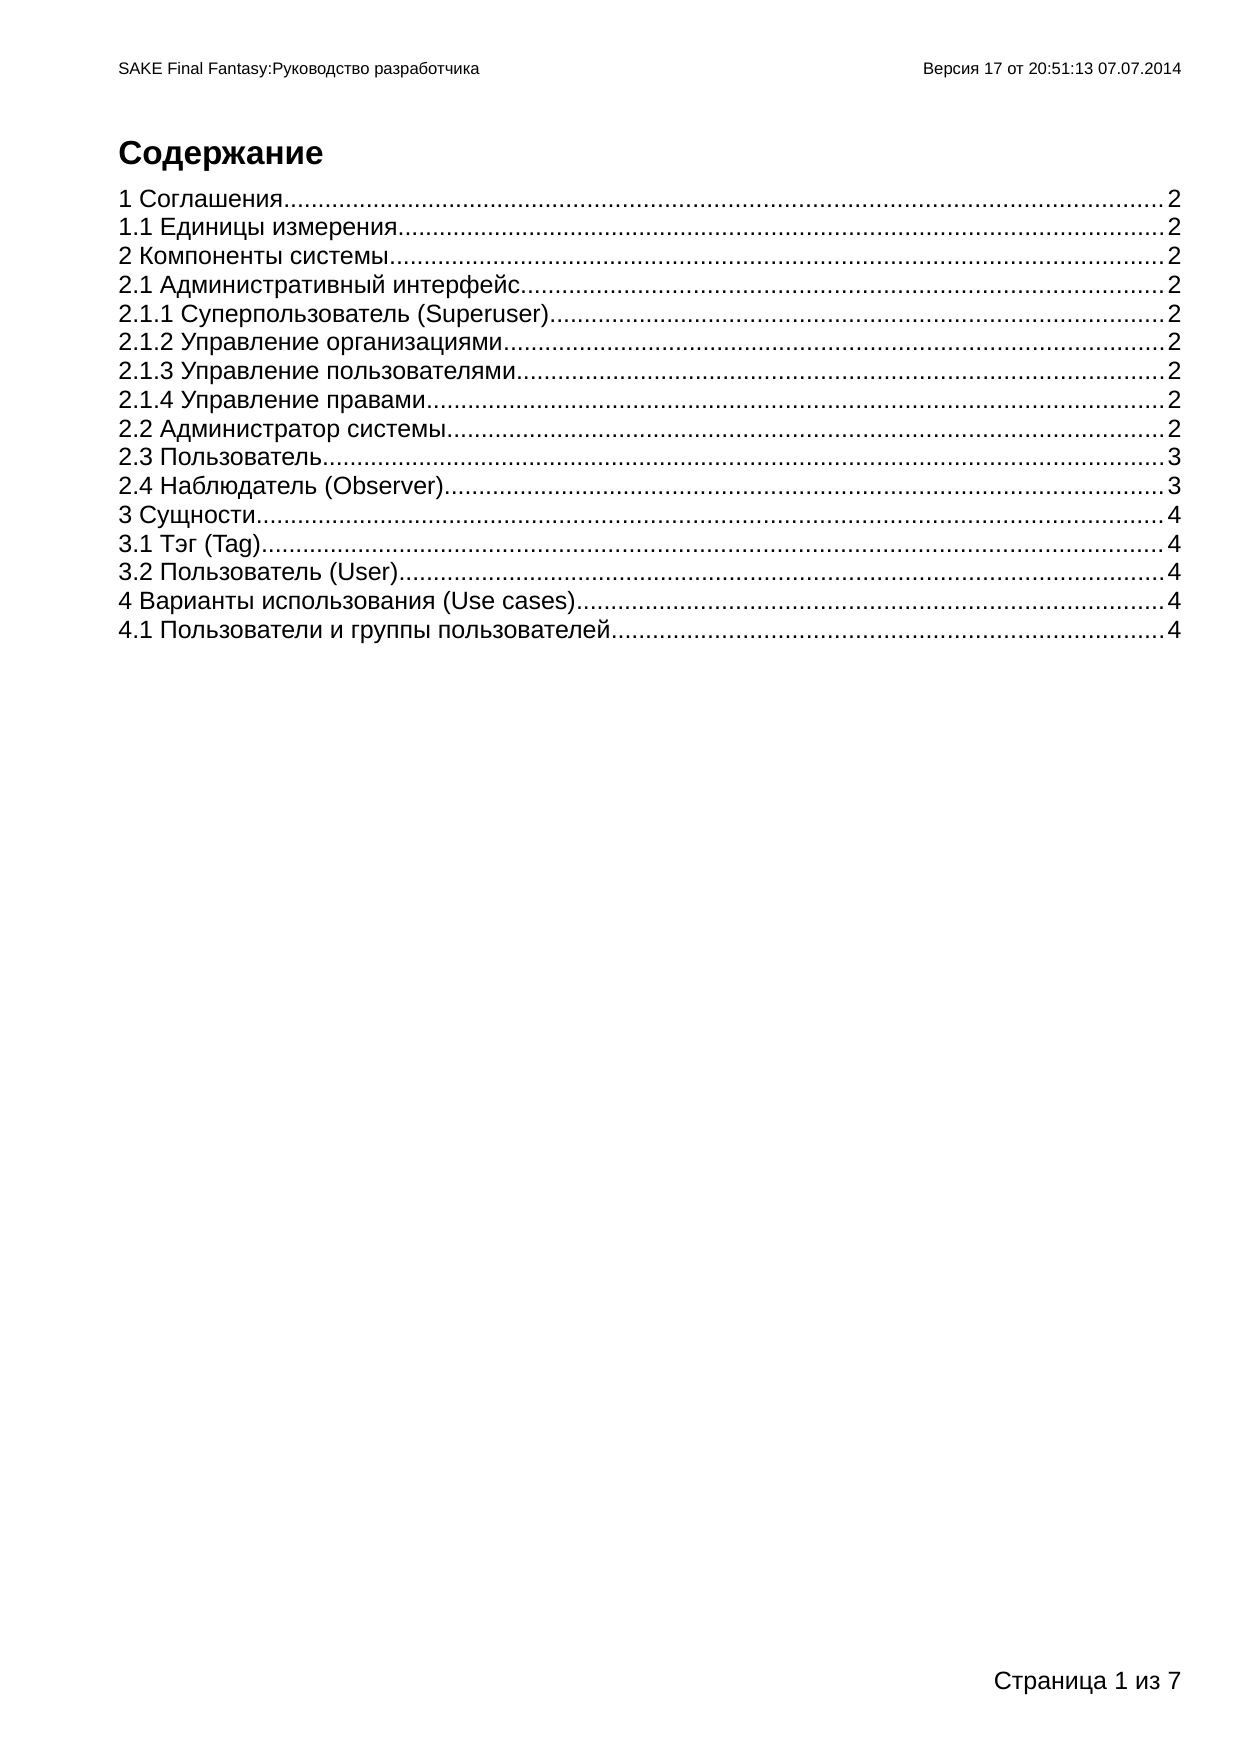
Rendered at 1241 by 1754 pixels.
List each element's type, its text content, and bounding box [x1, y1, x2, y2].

subtitle Содержание [118, 133, 1181, 171]
text 2.2 Администратор системы 2 [118, 414, 1181, 442]
text 2.1.3 Управление пользователями 2 [118, 356, 1181, 385]
text 2.1.2 Управление организациями 2 [118, 327, 1181, 356]
text 3.1 Тэг (Tag) 4 [118, 529, 1181, 557]
text 2.1 Административный интерфейс 2 [118, 270, 1181, 299]
text 2 Компоненты системы 2 [118, 241, 1181, 270]
text 3 Сущности 4 [118, 500, 1181, 529]
text 4.1 Пользователи и группы пользователей 4 [118, 615, 1181, 644]
text 3.2 Пользователь (User) 4 [118, 557, 1181, 586]
text 1.1 Единицы измерения 2 [118, 212, 1181, 241]
text 2.1.4 Управление правами 2 [118, 385, 1181, 414]
text 2.4 Наблюдатель (Observer) 3 [118, 471, 1181, 500]
text 2.1.1 Суперпользователь (Superuser) 2 [118, 299, 1181, 327]
text 1 Соглашения 2 [118, 184, 1181, 212]
text 4 Варианты использования (Use cases) 4 [118, 586, 1181, 615]
text 2.3 Пользователь 3 [118, 442, 1181, 471]
